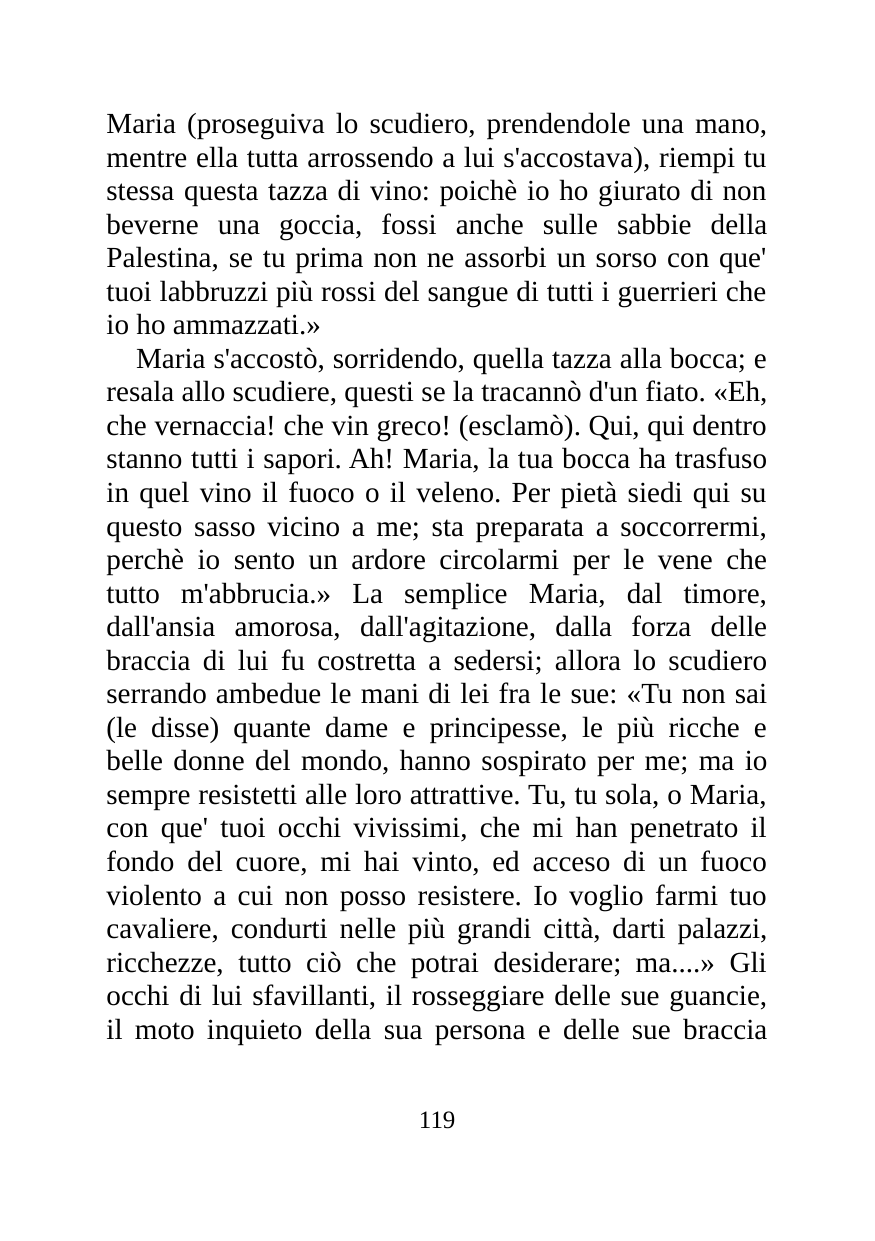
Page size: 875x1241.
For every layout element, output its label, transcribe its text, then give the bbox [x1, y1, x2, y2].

text Maria s'accostò, sorridendo, quella tazza alla bocca; e resala allo scudiere, questi se la tracannò d'un fiato. «Eh, che vernaccia! che vin greco! (esclamò). Qui, qui dentro stanno tutti i sapori. Ah! Maria, la tua bocca ha trasfuso in quel vino il fuoco o il veleno. Per pietà siedi qui su questo sasso vicino a me; sta preparata a soccorrermi, perchè io sento un ardore circolarmi per le vene che tutto m'abbrucia.» La semplice Maria, dal timore, dall'ansia amorosa, dall'agitazione, dalla forza delle braccia di lui fu costretta a sedersi; allora lo scudiero serrando ambedue le mani di lei fra le sue: «Tu non sai (le disse) quante dame e principesse, le più ricche e belle donne del mondo, hanno sospirato per me; ma io sempre resistetti alle loro attrattive. Tu, tu sola, o Maria, con que' tuoi occhi vivissimi, che mi han penetrato il fondo del cuore, mi hai vinto, ed acceso di un fuoco violento a cui non posso resistere. Io voglio farmi tuo cavaliere, condurti nelle più grandi città, darti palazzi, ricchezze, tutto ciò che potrai desiderare; ma....» Gli occhi di lui sfavillanti, il rosseggiare delle sue guancie, il moto inquieto della sua persona e delle sue braccia [106, 341, 768, 1045]
text Maria (proseguiva lo scudiero, prendendole una mano, mentre ella tutta arrossendo a lui s'accostava), riempi tu stessa questa tazza di vino: poichè io ho giurato di non beverne una goccia, fossi anche sulle sabbie della Palestina, se tu prima non ne assorbi un sorso con que' tuoi labbruzzi più rossi del sangue di tutti i guerrieri che io ho ammazzati.» [106, 106, 768, 341]
